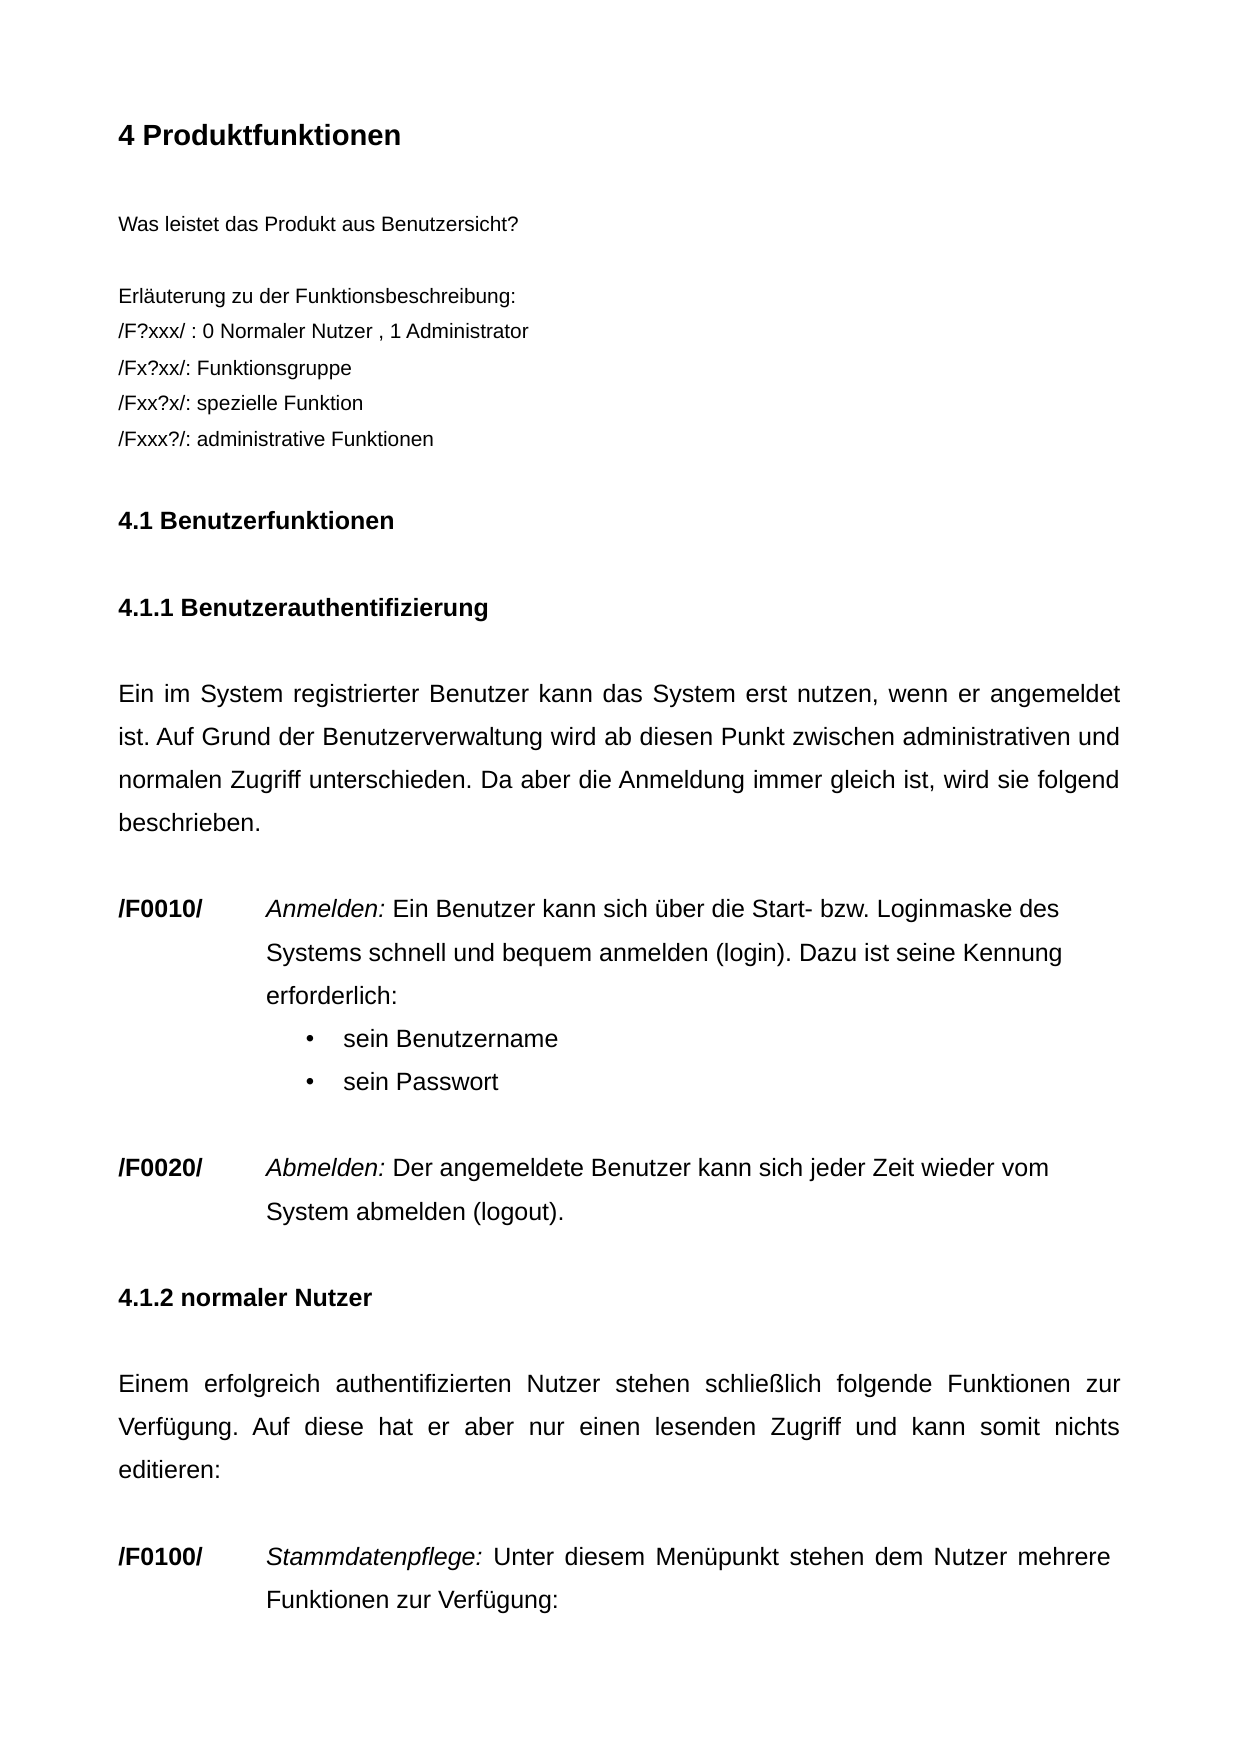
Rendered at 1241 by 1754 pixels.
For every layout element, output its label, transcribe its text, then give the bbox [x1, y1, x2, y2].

text 4.1.1 Benutzerauthentifizierung [118, 592, 1122, 621]
text /F0010/ Anmelden: Ein Benutzer kann sich über die Start- bzw. Loginmaske des Systems schnell und bequem anmelden (login). Dazu ist seine Kennung erforderlich: [118, 894, 1122, 1009]
text Einem erfolgreich authentifizierten Nutzer stehen schließlich folgende Funktionen zur Verfügung. Auf diese hat er aber nur einen lesenden Zugriff und kann somit nichts editieren: [118, 1369, 1122, 1484]
text /F0100/ Stammdatenpflege: Unter diesem Menüpunkt stehen dem Nutzer mehrere Funktionen zur Verfügung: [118, 1541, 1122, 1613]
text /F0020/ Abmelden: Der angemeldete Benutzer kann sich jeder Zeit wieder vom System abmelden (logout). [118, 1153, 1122, 1225]
text /Fxx?x/: spezielle Funktion [118, 391, 1122, 415]
list sein Benutzername [306, 1024, 1122, 1053]
text /F?xxx/ : 0 Normaler Nutzer , 1 Administrator [118, 319, 1122, 343]
list sein Passwort [306, 1067, 1122, 1096]
text 4 Produktfunktionen [118, 118, 1122, 152]
text 4.1 Benutzerfunktionen [118, 506, 1122, 535]
text /Fxxx?/: administrative Funktionen [118, 427, 1122, 451]
text Was leistet das Produkt aus Benutzersicht? [118, 212, 1122, 236]
text 4.1.2 normaler Nutzer [118, 1283, 1122, 1311]
text /Fx?xx/: Funktionsgruppe [118, 355, 1122, 379]
text Erläuterung zu der Funktionsbeschreibung: [118, 283, 1122, 307]
text Ein im System registrierter Benutzer kann das System erst nutzen, wenn er angemeldet ist. Auf Grund der Benutzerverwaltung wird ab diesen Punkt zwischen administrativen und normalen Zugriff unterschieden. Da aber die Anmeldung immer gleich ist, wird sie folgend beschrieben. [118, 679, 1122, 837]
